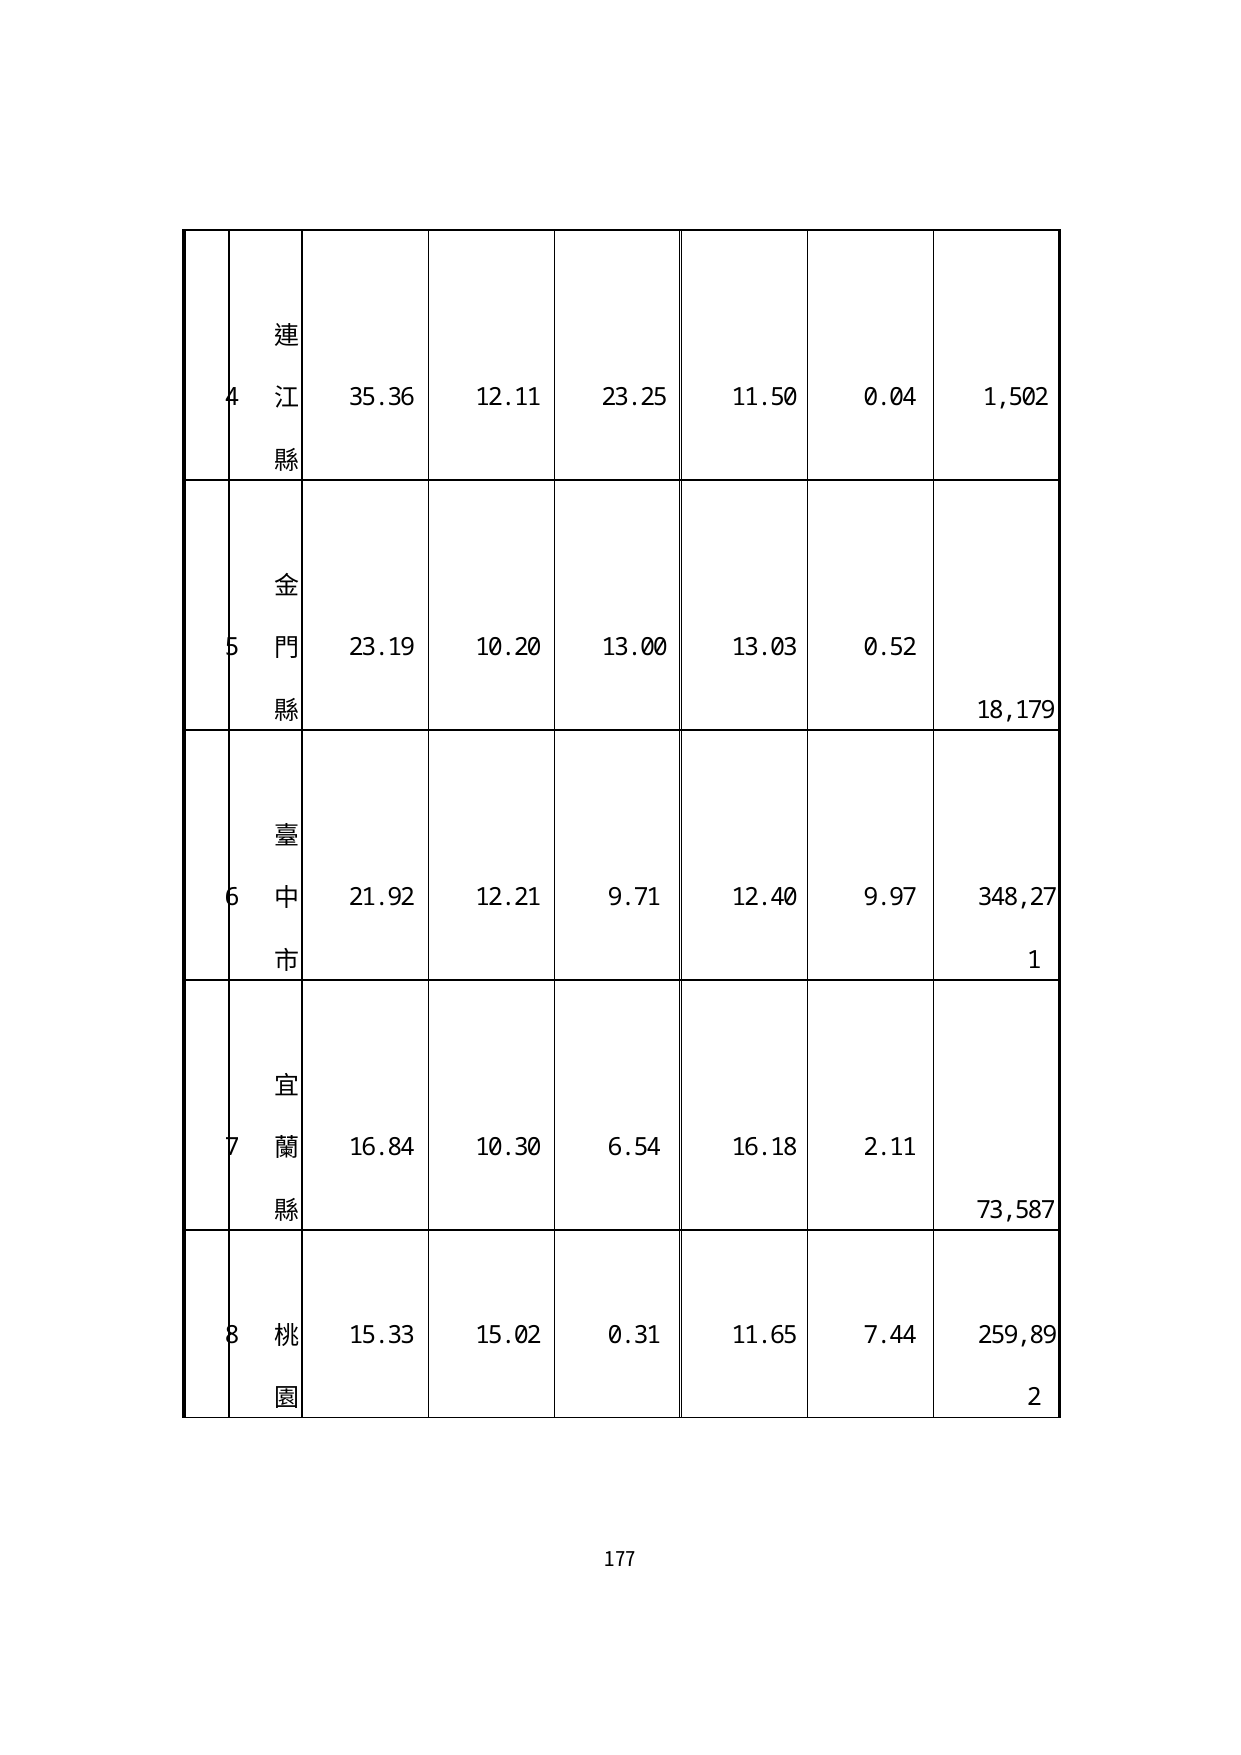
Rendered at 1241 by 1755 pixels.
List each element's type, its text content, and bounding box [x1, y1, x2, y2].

table_cell 宜蘭縣 [230, 981, 301, 1229]
table_cell 5 [186, 481, 228, 729]
table_cell 23.25 [555, 231, 679, 479]
table_cell 18,179 [934, 481, 1058, 729]
table_cell 35.36 [303, 231, 428, 479]
table_cell 桃園市 [230, 1231, 301, 1417]
table_cell 金門縣 [230, 481, 301, 729]
table_cell 4 [186, 231, 228, 479]
table_cell 10.30 [429, 981, 554, 1229]
table_cell 21.92 [303, 731, 428, 979]
table_cell 7.44 [808, 1231, 933, 1417]
table_cell 臺中市 [230, 731, 301, 979]
table_cell 2.11 [808, 981, 933, 1229]
table_cell 0.31 [555, 1231, 679, 1417]
table_cell 12.11 [429, 231, 554, 479]
table_cell 259,892 [934, 1231, 1058, 1417]
table_cell 連江縣 [230, 231, 301, 479]
table_cell 9.71 [555, 731, 679, 979]
table_cell 11.65 [682, 1231, 807, 1417]
table_cell 73,587 [934, 981, 1058, 1229]
table_cell 16.84 [303, 981, 428, 1229]
table_cell 6.54 [555, 981, 679, 1229]
table_cell 23.19 [303, 481, 428, 729]
table_cell 0.52 [808, 481, 933, 729]
table_cell 11.50 [682, 231, 807, 479]
table_cell 6 [186, 731, 228, 979]
table_cell 8 [186, 1231, 228, 1417]
table_cell 7 [186, 981, 228, 1229]
table_cell 0.04 [808, 231, 933, 479]
table_cell 1,502 [934, 231, 1058, 479]
table_cell 15.02 [429, 1231, 554, 1417]
table_cell 13.00 [555, 481, 679, 729]
table_cell 15.33 [303, 1231, 428, 1417]
table_cell 10.20 [429, 481, 554, 729]
table_cell 16.18 [682, 981, 807, 1229]
table_cell 13.03 [682, 481, 807, 729]
table_cell 12.21 [429, 731, 554, 979]
table_cell 12.40 [682, 731, 807, 979]
table_cell 9.97 [808, 731, 933, 979]
table_cell 348,271 [934, 731, 1058, 979]
